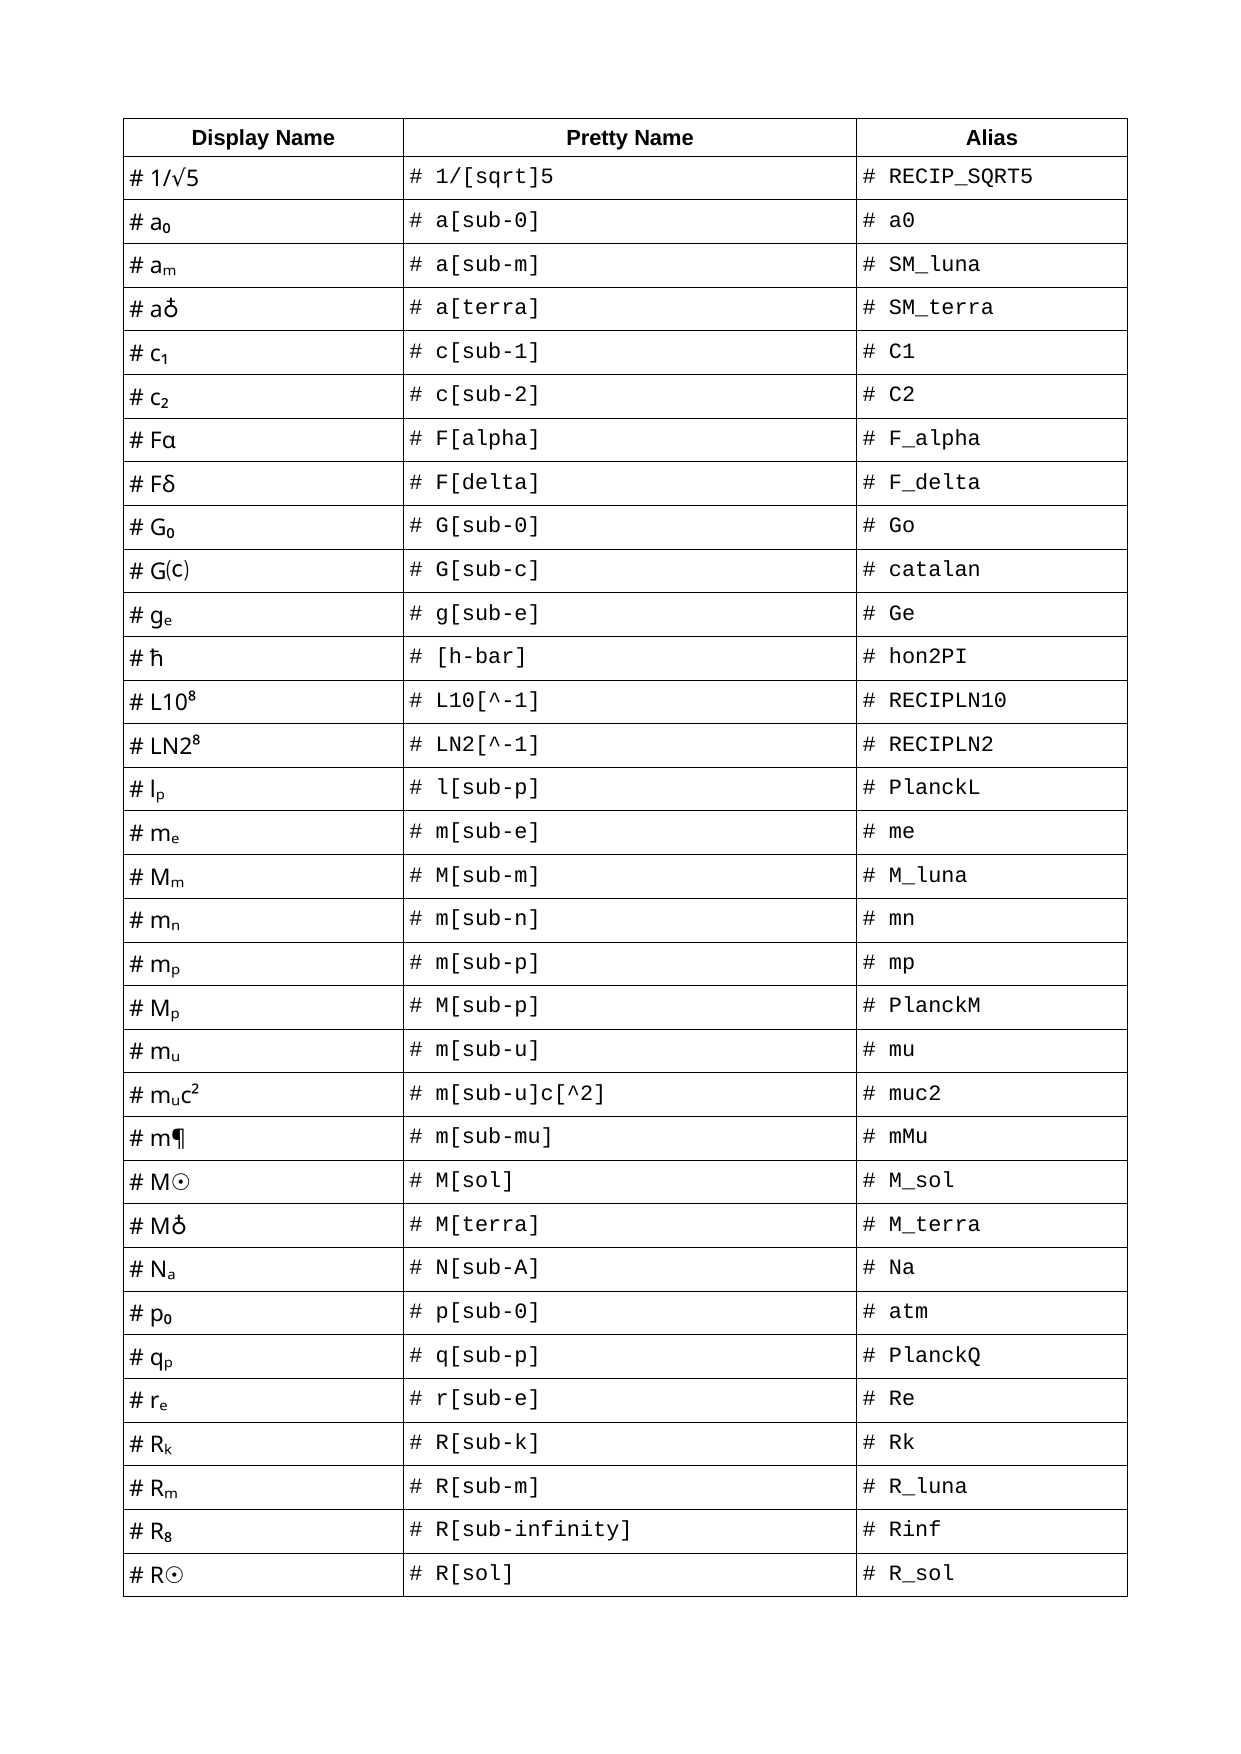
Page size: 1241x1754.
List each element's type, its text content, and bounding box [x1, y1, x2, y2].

table_cell # a₀ [124, 200, 403, 243]
table_cell # Mₚ [124, 986, 403, 1029]
table_cell # catalan [857, 550, 1127, 592]
table_cell # [h-bar] [404, 637, 856, 679]
table_cell # m[sub-p] [404, 943, 856, 985]
table_cell # m[sub-e] [404, 811, 856, 854]
table_cell # C2 [857, 375, 1127, 418]
table_cell # Rk [857, 1423, 1127, 1465]
table_cell # p[sub-0] [404, 1292, 856, 1334]
table_cell # Ge [857, 593, 1127, 636]
table_cell # mp [857, 943, 1127, 985]
table_cell # mₚ [124, 943, 403, 985]
table_cell # c₁ [124, 331, 403, 374]
table_cell # me [857, 811, 1127, 854]
table_cell # a♁ [124, 288, 403, 330]
table_cell # M☉ [124, 1161, 403, 1203]
table_cell # SM_terra [857, 288, 1127, 330]
table_cell # F_alpha [857, 419, 1127, 461]
table_cell # atm [857, 1292, 1127, 1334]
table_cell # M_sol [857, 1161, 1127, 1203]
table_cell # RECIPLN2 [857, 724, 1127, 767]
table_cell # Go [857, 506, 1127, 548]
table_cell # M_luna [857, 855, 1127, 898]
table_cell # R[sub-infinity] [404, 1510, 856, 1552]
table_cell # M♁ [124, 1204, 403, 1247]
table_cell # mu [857, 1030, 1127, 1072]
table_cell # mₙ [124, 899, 403, 941]
table_cell # PlanckQ [857, 1335, 1127, 1378]
table_header Pretty Name [404, 119, 856, 156]
table_cell # a[terra] [404, 288, 856, 330]
table_cell # M[sub-p] [404, 986, 856, 1029]
table_cell # a[sub-0] [404, 200, 856, 243]
table_cell # F_delta [857, 462, 1127, 505]
table_cell # mₑ [124, 811, 403, 854]
table_cell # Fδ [124, 462, 403, 505]
table_cell # Nₐ [124, 1248, 403, 1291]
table_cell # Rₘ [124, 1466, 403, 1509]
table_cell # hon2PI [857, 637, 1127, 679]
table_cell # Rₖ [124, 1423, 403, 1465]
table_cell # mᵤc² [124, 1073, 403, 1116]
table_cell # m[sub-u] [404, 1030, 856, 1072]
table_cell # G[sub-c] [404, 550, 856, 592]
table_cell # R[sol] [404, 1554, 856, 1596]
table_header Alias [857, 119, 1127, 156]
table_cell # m[sub-u]c[^2] [404, 1073, 856, 1116]
table_cell # PlanckM [857, 986, 1127, 1029]
table_cell # l[sub-p] [404, 768, 856, 810]
table_cell # PlanckL [857, 768, 1127, 810]
table_cell # R[sub-k] [404, 1423, 856, 1465]
table_cell # SM_luna [857, 244, 1127, 287]
table_cell # R_luna [857, 1466, 1127, 1509]
table_cell # 1/√5 [124, 157, 403, 199]
table_cell # M[sub-m] [404, 855, 856, 898]
table_cell # rₑ [124, 1379, 403, 1421]
table_cell # LN2⁸ [124, 724, 403, 767]
table_cell # mn [857, 899, 1127, 941]
table_cell # 1/[sqrt]5 [404, 157, 856, 199]
table_cell # R₈ [124, 1510, 403, 1552]
table_cell # F[delta] [404, 462, 856, 505]
table_cell # aₘ [124, 244, 403, 287]
table_cell # Rinf [857, 1510, 1127, 1552]
table_cell # F[alpha] [404, 419, 856, 461]
table_cell # R☉ [124, 1554, 403, 1596]
table_cell # ħ [124, 637, 403, 679]
table_cell # q[sub-p] [404, 1335, 856, 1378]
table_cell # G₀ [124, 506, 403, 548]
table_cell # muc2 [857, 1073, 1127, 1116]
table_cell # qₚ [124, 1335, 403, 1378]
table_cell # M[sol] [404, 1161, 856, 1203]
table_cell # Re [857, 1379, 1127, 1421]
table_header Display Name [124, 119, 403, 156]
table_cell # m[sub-n] [404, 899, 856, 941]
table_cell # c[sub-2] [404, 375, 856, 418]
table_cell # a[sub-m] [404, 244, 856, 287]
table_cell # r[sub-e] [404, 1379, 856, 1421]
table_cell # L10⁸ [124, 681, 403, 723]
table_cell # mMu [857, 1117, 1127, 1159]
table_cell # g[sub-e] [404, 593, 856, 636]
table_cell # C1 [857, 331, 1127, 374]
table_cell # G⒞ [124, 550, 403, 592]
table_cell # L10[^-1] [404, 681, 856, 723]
table_cell # R_sol [857, 1554, 1127, 1596]
table_cell # LN2[^-1] [404, 724, 856, 767]
table_cell # p₀ [124, 1292, 403, 1334]
table_cell # RECIPLN10 [857, 681, 1127, 723]
table_cell # gₑ [124, 593, 403, 636]
table_cell # M_terra [857, 1204, 1127, 1247]
table_cell # M[terra] [404, 1204, 856, 1247]
table_cell # m¶ [124, 1117, 403, 1159]
table_cell # mᵤ [124, 1030, 403, 1072]
table_cell # c[sub-1] [404, 331, 856, 374]
table_cell # c₂ [124, 375, 403, 418]
table_cell # Fα [124, 419, 403, 461]
table_cell # RECIP_SQRT5 [857, 157, 1127, 199]
table_cell # G[sub-0] [404, 506, 856, 548]
table_cell # a0 [857, 200, 1127, 243]
table_cell # R[sub-m] [404, 1466, 856, 1509]
table_cell # N[sub-A] [404, 1248, 856, 1291]
table_cell # m[sub-mu] [404, 1117, 856, 1159]
table_cell # lₚ [124, 768, 403, 810]
table_cell # Mₘ [124, 855, 403, 898]
table_cell # Na [857, 1248, 1127, 1291]
